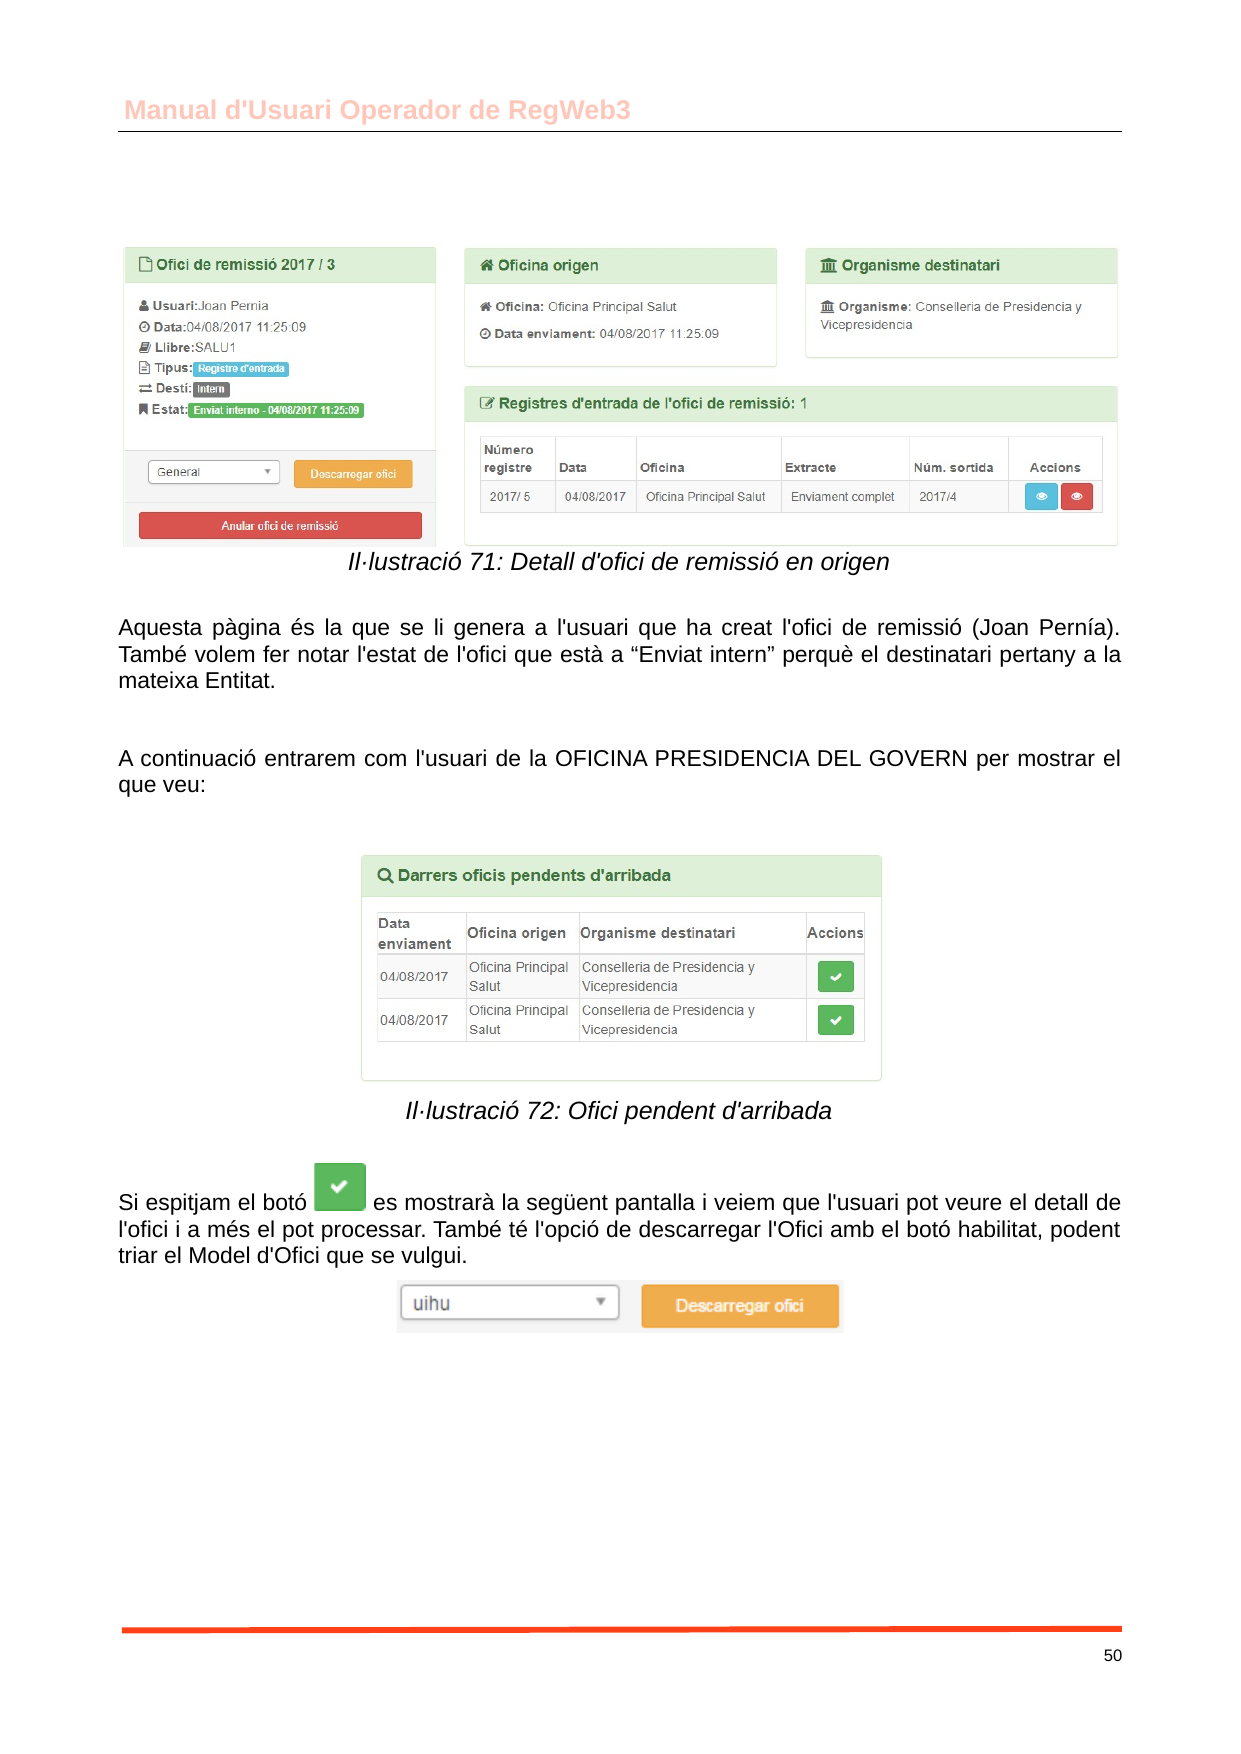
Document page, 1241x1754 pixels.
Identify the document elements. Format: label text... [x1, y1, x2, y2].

text Aquesta pàgina és la que se li genera a l'usuari que ha creat l'ofici de remissió (Joan Pernía). També volem fer notar l'estat de l'ofici que està a “Enviat intern” perquè el destinatari pertany a la mateixa Entitat. [118, 614, 1122, 693]
text Il·lustració 71: Detall d'ofici de remissió en origen [118, 547, 1122, 575]
picture [314, 1163, 366, 1211]
picture [356, 848, 884, 1084]
text A continuació entrarem com l'usuari de la OFICINA PRESIDENCIA DEL GOVERN per mostrar el que veu: [118, 745, 1122, 797]
picture [118, 243, 1123, 547]
picture [396, 1280, 844, 1333]
text Il·lustració 72: Ofici pendent d'arribada [118, 1096, 1122, 1125]
text Si espitjam el botó es mostrarà la següent pantalla i veiem que l'usuari pot veure el detall de l'ofici i a més el pot processar. També té l'opció de descarregar l'Ofici amb el botó habilitat, podent triar el Model d'Ofici que se vulgui. [118, 1137, 1122, 1268]
